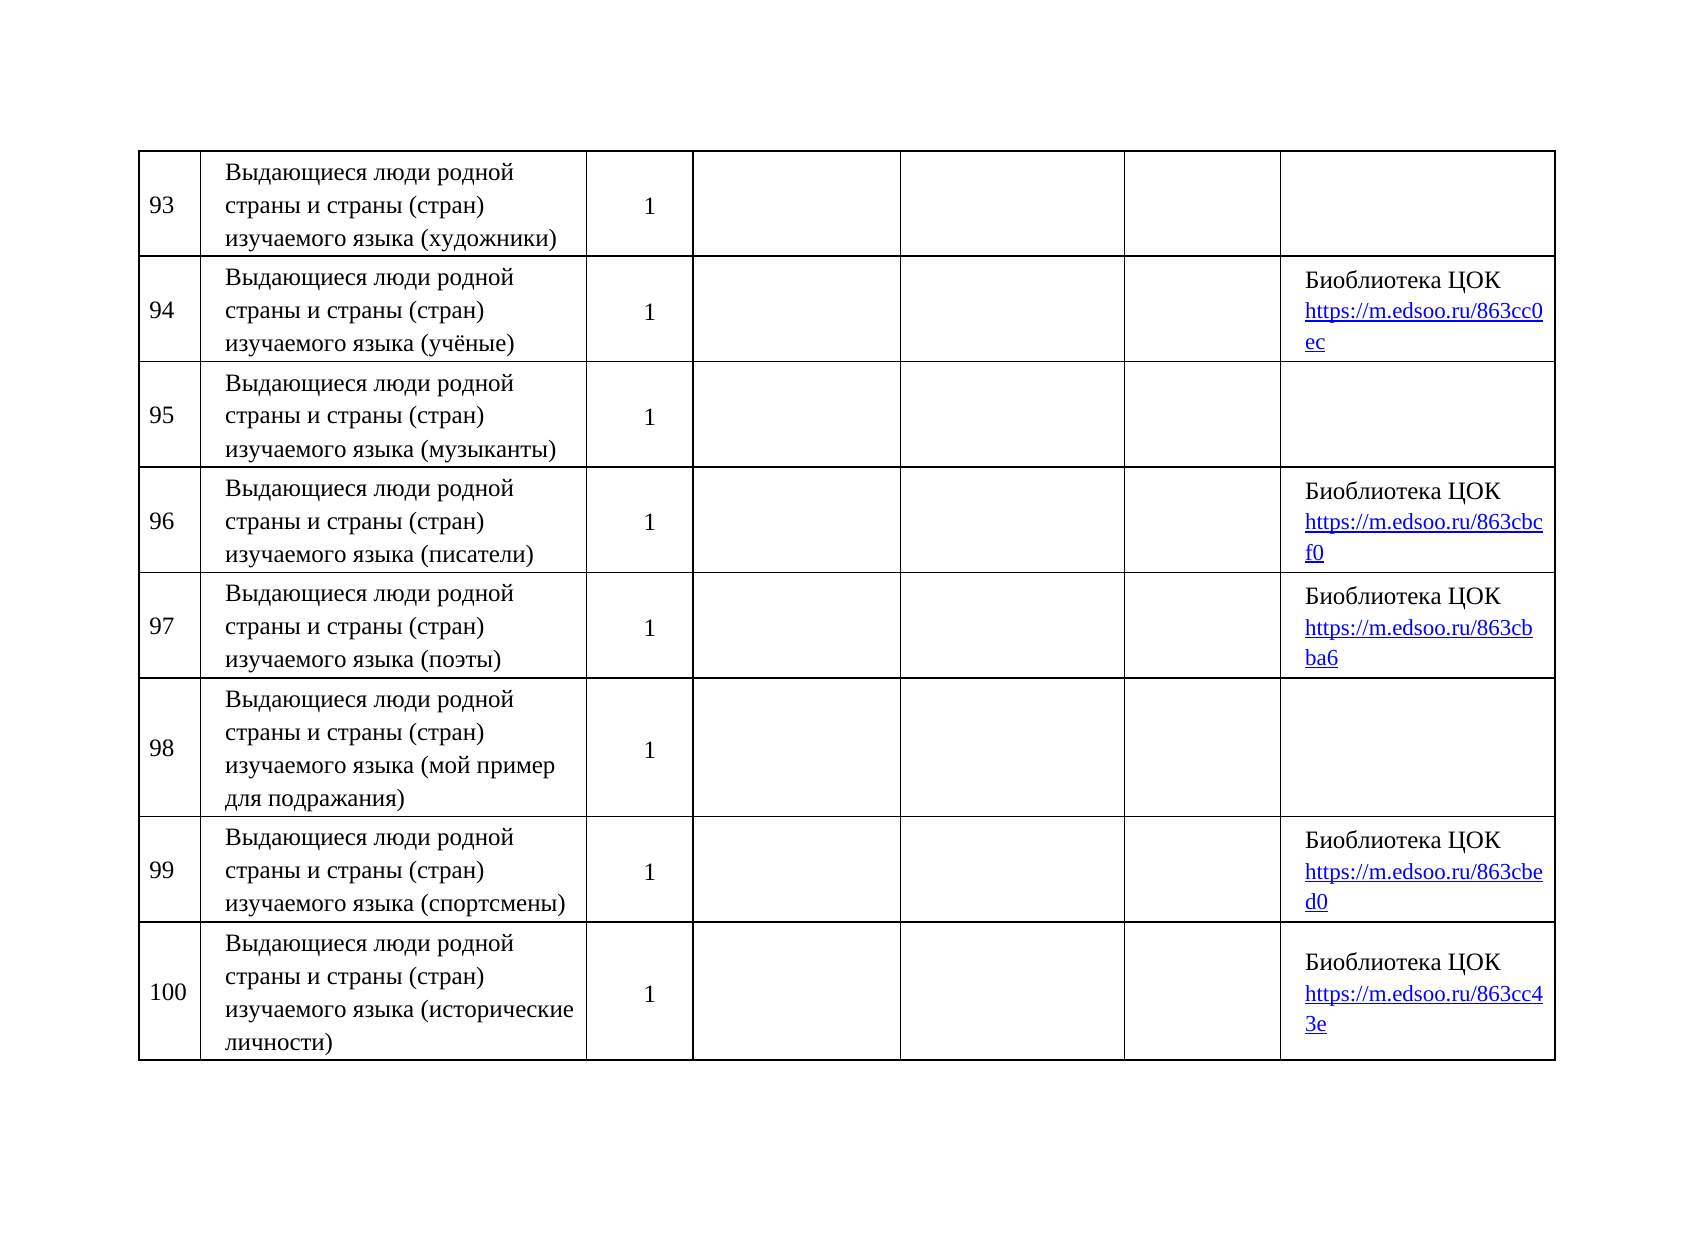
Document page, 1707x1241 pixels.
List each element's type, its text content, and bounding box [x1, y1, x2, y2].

table_cell 96 [140, 468, 200, 572]
table_cell 99 [140, 817, 200, 921]
table_cell Биоблиотека ЦОК https://m.edsoo.ru/863cbed0 [1281, 817, 1554, 921]
table_cell [1125, 362, 1280, 466]
table_cell [901, 817, 1124, 921]
table_cell [1281, 679, 1554, 816]
table_cell Выдающиеся люди родной страны и страны (стран) изучаемого языка (исторические личности) [201, 923, 586, 1059]
table_cell [1125, 679, 1280, 816]
table_cell 95 [140, 362, 200, 466]
table_cell 94 [140, 257, 200, 361]
table_cell 1 [587, 152, 692, 255]
table_cell 100 [140, 923, 200, 1059]
table_cell [901, 362, 1124, 466]
table_cell [694, 573, 900, 677]
table_cell [901, 152, 1124, 255]
table_cell 1 [587, 257, 692, 361]
table_cell [694, 679, 900, 816]
table_cell 1 [587, 362, 692, 466]
table_cell Выдающиеся люди родной страны и страны (стран) изучаемого языка (учёные) [201, 257, 586, 361]
table_cell 1 [587, 817, 692, 921]
table_cell [694, 362, 900, 466]
table_cell 93 [140, 152, 200, 255]
table_cell [1125, 923, 1280, 1059]
table_cell 1 [587, 468, 692, 572]
table_cell Биоблиотека ЦОК https://m.edsoo.ru/863cbba6 [1281, 573, 1554, 677]
table_cell [694, 817, 900, 921]
table_cell [1125, 257, 1280, 361]
table_cell Выдающиеся люди родной страны и страны (стран) изучаемого языка (поэты) [201, 573, 586, 677]
table_cell Выдающиеся люди родной страны и страны (стран) изучаемого языка (музыканты) [201, 362, 586, 466]
table_cell Биоблиотека ЦОК https://m.edsoo.ru/863cc0ec [1281, 257, 1554, 361]
table_cell [1281, 362, 1554, 466]
table_cell Биоблиотека ЦОК https://m.edsoo.ru/863cbcf0 [1281, 468, 1554, 572]
table_cell Выдающиеся люди родной страны и страны (стран) изучаемого языка (спортсмены) [201, 817, 586, 921]
table_cell [694, 257, 900, 361]
table_cell [1125, 468, 1280, 572]
table_cell Выдающиеся люди родной страны и страны (стран) изучаемого языка (художники) [201, 152, 586, 255]
table_cell [694, 152, 900, 255]
table_cell [694, 468, 900, 572]
table_cell [1125, 817, 1280, 921]
table_cell [901, 257, 1124, 361]
table_cell Биоблиотека ЦОК https://m.edsoo.ru/863cc43e [1281, 923, 1554, 1059]
table_cell [1281, 152, 1554, 255]
table_cell 1 [587, 679, 692, 816]
table_cell 1 [587, 923, 692, 1059]
table_cell Выдающиеся люди родной страны и страны (стран) изучаемого языка (писатели) [201, 468, 586, 572]
table_cell [1125, 152, 1280, 255]
table_cell 1 [587, 573, 692, 677]
table_cell [901, 468, 1124, 572]
table_cell [901, 679, 1124, 816]
table_cell Выдающиеся люди родной страны и страны (стран) изучаемого языка (мой пример для подражания) [201, 679, 586, 816]
table_cell 98 [140, 679, 200, 816]
table_cell [694, 923, 900, 1059]
table_cell [901, 923, 1124, 1059]
table_cell [1125, 573, 1280, 677]
table_cell 97 [140, 573, 200, 677]
table_cell [901, 573, 1124, 677]
